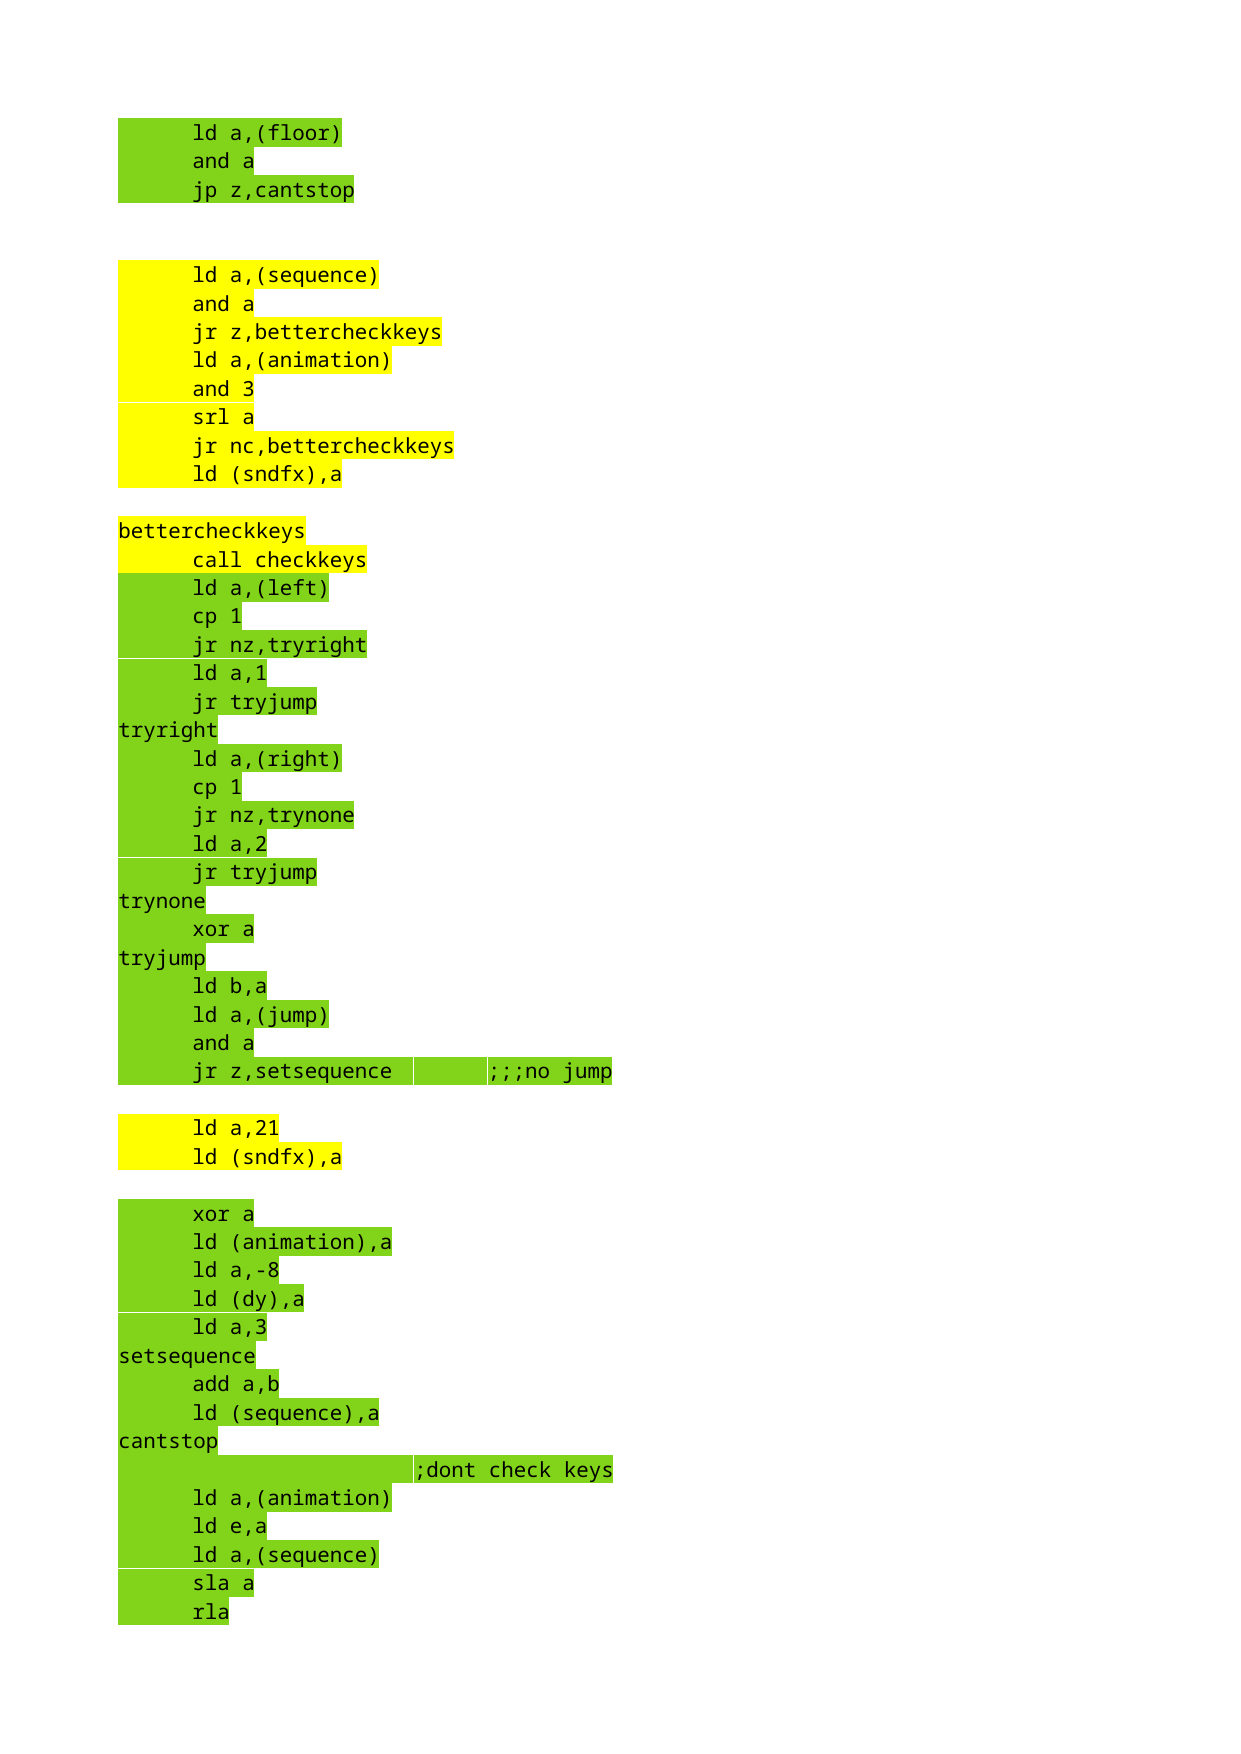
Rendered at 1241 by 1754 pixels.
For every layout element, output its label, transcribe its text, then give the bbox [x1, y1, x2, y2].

text trynone [118, 886, 1122, 914]
text ld a,1 [118, 658, 1122, 687]
text ld (dy),a [118, 1284, 1122, 1312]
text srl a [118, 402, 1122, 431]
text ld a,(animation) [118, 1483, 1122, 1512]
text ld (sndfx),a [118, 1142, 1122, 1170]
text sla a [118, 1568, 1122, 1597]
text call checkkeys [118, 545, 1122, 573]
text tryjump [118, 943, 1122, 971]
text ld a,-8 [118, 1256, 1122, 1284]
text jr nz,tryright [118, 630, 1122, 658]
text xor a [118, 914, 1122, 943]
text ld a,(right) [118, 744, 1122, 772]
text and 3 [118, 374, 1122, 402]
text ld (sndfx),a [118, 459, 1122, 488]
text bettercheckkeys [118, 516, 1122, 545]
text ld a,(animation) [118, 346, 1122, 374]
text xor a [118, 1199, 1122, 1227]
text ld a,(left) [118, 573, 1122, 602]
text ld a,21 [118, 1113, 1122, 1142]
text jr z,setsequence ;;;no jump [118, 1057, 1122, 1085]
text ld a,(sequence) [118, 260, 1122, 289]
text ld e,a [118, 1512, 1122, 1540]
text ld a,(jump) [118, 1000, 1122, 1028]
text jp z,cantstop [118, 175, 1122, 203]
text setsequence [118, 1341, 1122, 1369]
text ld a,(sequence) [118, 1540, 1122, 1568]
text ld (animation),a [118, 1227, 1122, 1256]
text add a,b [118, 1369, 1122, 1398]
text ld b,a [118, 971, 1122, 1000]
text jr nc,bettercheckkeys [118, 431, 1122, 459]
text jr nz,trynone [118, 801, 1122, 829]
text rla [118, 1597, 1122, 1625]
text cp 1 [118, 602, 1122, 630]
text cantstop [118, 1426, 1122, 1455]
text ld a,3 [118, 1312, 1122, 1341]
text cp 1 [118, 772, 1122, 801]
text ;dont check keys [118, 1455, 1122, 1483]
text tryright [118, 715, 1122, 744]
text and a [118, 1028, 1122, 1057]
text ld (sequence),a [118, 1398, 1122, 1426]
text and a [118, 147, 1122, 175]
text jr tryjump [118, 857, 1122, 886]
text ld a,(floor) [118, 118, 1122, 147]
text jr z,bettercheckkeys [118, 317, 1122, 346]
text jr tryjump [118, 687, 1122, 715]
text and a [118, 289, 1122, 317]
text ld a,2 [118, 829, 1122, 857]
